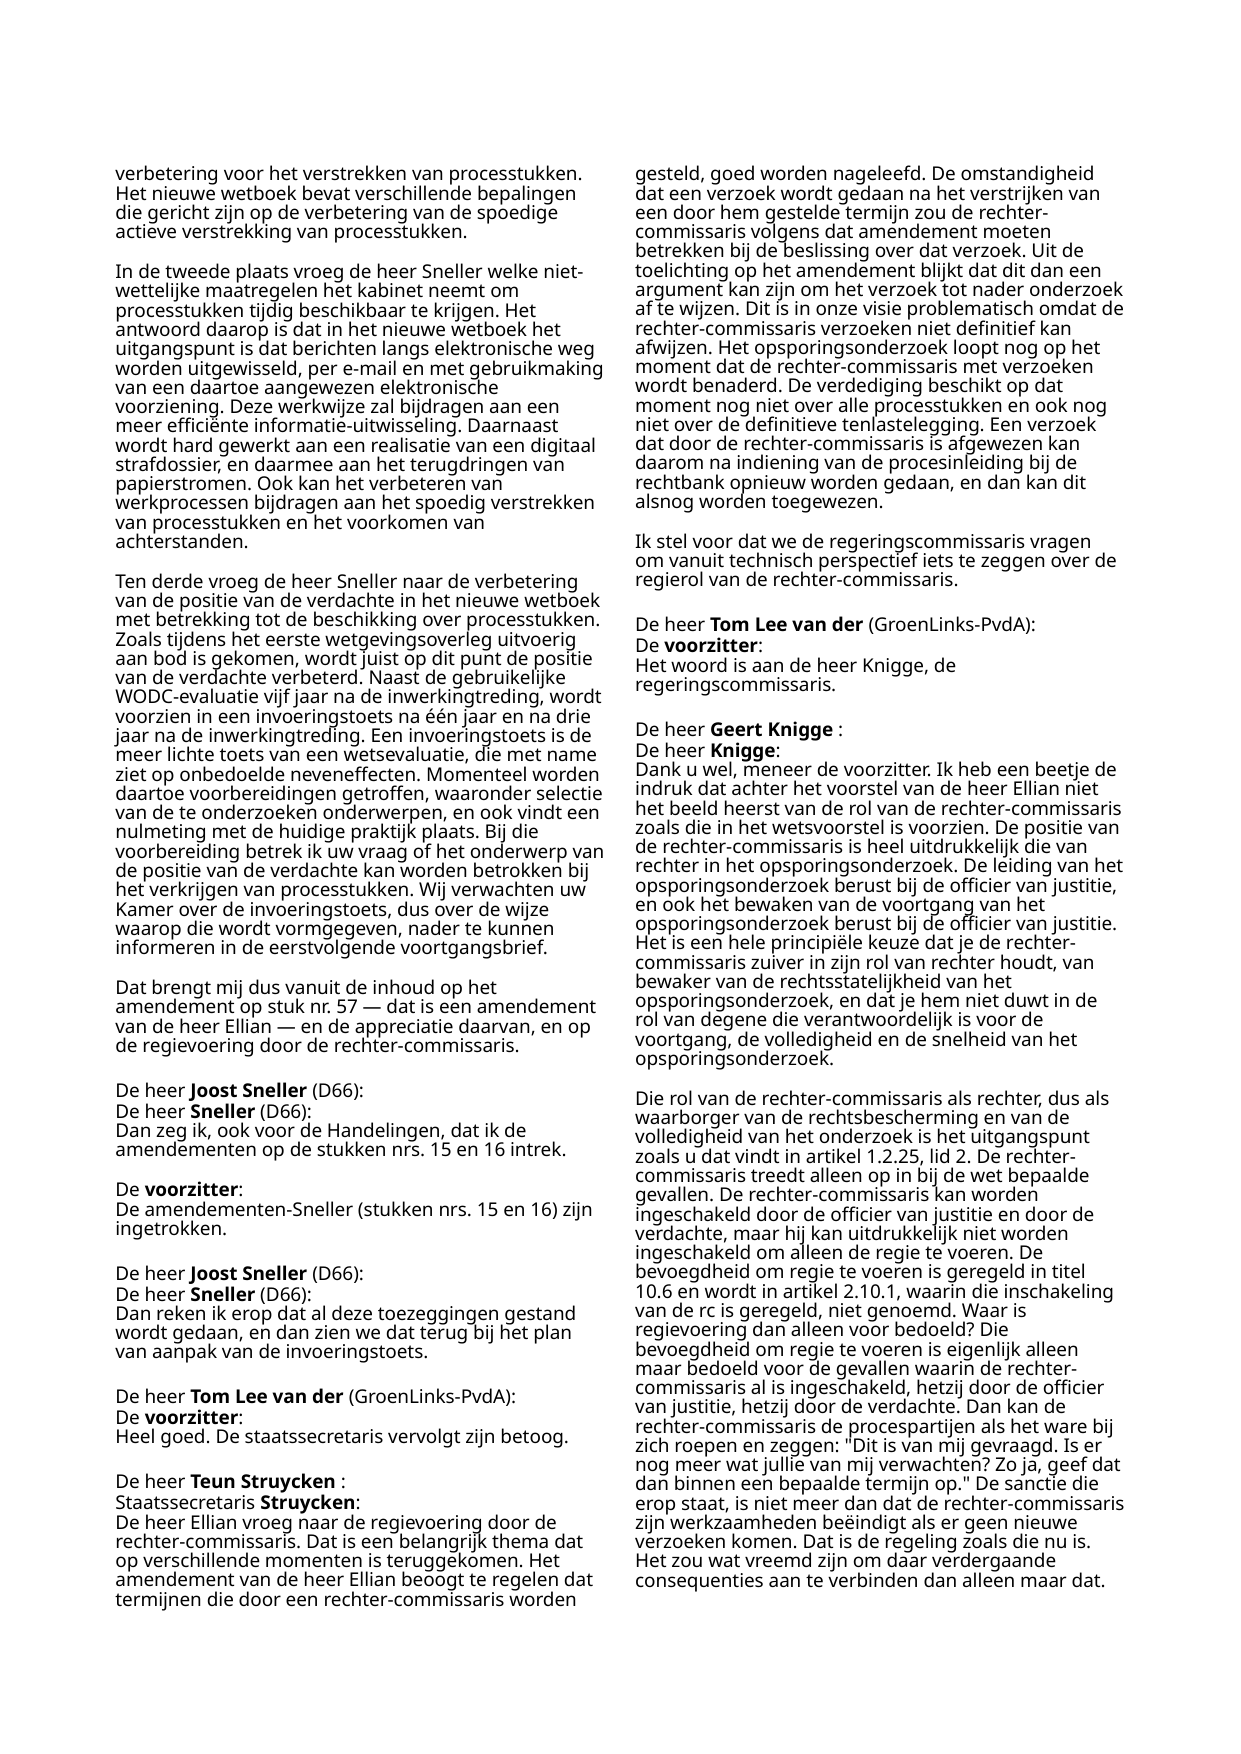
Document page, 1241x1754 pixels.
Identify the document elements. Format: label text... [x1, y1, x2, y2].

text De heer Knigge: [635, 742, 1125, 761]
text De heer Sneller (D66): [115, 1103, 605, 1122]
text Dat brengt mij dus vanuit de inhoud op het amendement op stuk nr. 57 — dat is een amendement van de heer Ellian — en de appreciatie daarvan, en op de regievoering door de rechter-commissaris. [115, 979, 605, 1056]
text De amendementen-Sneller (stukken nrs. 15 en 16) zijn ingetrokken. [115, 1201, 605, 1239]
text Ik stel voor dat we de regeringscommissaris vragen om vanuit technisch perspectief iets te zeggen over de regierol van de rechter-commissaris. [635, 533, 1125, 591]
text Dan reken ik erop dat al deze toezeggingen gestand wordt gedaan, en dan zien we dat terug bij het plan van aanpak van de invoeringstoets. [115, 1305, 605, 1363]
text De voorzitter: [115, 1181, 605, 1201]
text De voorzitter: [635, 637, 1125, 657]
text De heer Joost Sneller (D66): [115, 1077, 605, 1103]
text Dank u wel, meneer de voorzitter. Ik heb een beetje de indruk dat achter het voorstel van de heer Ellian niet het beeld heerst van de rol van de rechter-commissaris zoals die in het wetsvoorstel is voorzien. De positie van de rechter-commissaris is heel uitdrukkelijk die van rechter in het opsporingsonderzoek. De leiding van het opsporingsonderzoek berust bij de officier van justitie, en ook het bewaken van de voortgang van het opsporingsonderzoek berust bij de officier van justitie. Het is een hele principiële keuze dat je de rechter-commissaris zuiver in zijn rol van rechter houdt, van bewaker van de rechtsstatelijkheid van het opsporingsonderzoek, en dat je hem niet duwt in de rol van degene die verantwoordelijk is voor de voortgang, de volledigheid en de snelheid van het opsporingsonderzoek. [635, 761, 1125, 1069]
text Staatssecretaris Struycken: [115, 1494, 605, 1514]
text verbetering voor het verstrekken van processtukken. Het nieuwe wetboek bevat verschillende bepalingen die gericht zijn op de verbetering van de spoedige actieve verstrekking van processtukken. [115, 165, 605, 242]
text Ten derde vroeg de heer Sneller naar de verbetering van de positie van de verdachte in het nieuwe wetboek met betrekking tot de beschikking over processtukken. Zoals tijdens het eerste wetgevingsoverleg uitvoerig aan bod is gekomen, wordt juist op dit punt de positie van de verdachte verbeterd. Naast de gebruikelijke WODC-evaluatie vijf jaar na de inwerkingtreding, wordt voorzien in een invoeringstoets na één jaar en na drie jaar na de inwerkingtreding. Een invoeringstoets is de meer lichte toets van een wetsevaluatie, die met name ziet op onbedoelde neveneffecten. Momenteel worden daartoe voorbereidingen getroffen, waaronder selectie van de te onderzoeken onderwerpen, en ook vindt een nulmeting met de huidige praktijk plaats. Bij die voorbereiding betrek ik uw vraag of het onderwerp van de positie van de verdachte kan worden betrokken bij het verkrijgen van processtukken. Wij verwachten uw Kamer over de invoeringstoets, dus over de wijze waarop die wordt vormgegeven, nader te kunnen informeren in de eerstvolgende voortgangsbrief. [115, 573, 605, 958]
text Dan zeg ik, ook voor de Handelingen, dat ik de amendementen op de stukken nrs. 15 en 16 intrek. [115, 1122, 605, 1161]
text De heer Geert Knigge : [635, 716, 1125, 742]
text In de tweede plaats vroeg de heer Sneller welke niet-wettelijke maatregelen het kabinet neemt om processtukken tijdig beschikbaar te krijgen. Het antwoord daarop is dat in het nieuwe wetboek het uitgangspunt is dat berichten langs elektronische weg worden uitgewisseld, per e-mail en met gebruikmaking van een daartoe aangewezen elektronische voorziening. Deze werkwijze zal bijdragen aan een meer efficiënte informatie-uitwisseling. Daarnaast wordt hard gewerkt aan een realisatie van een digitaal strafdossier, en daarmee aan het terugdringen van papierstromen. Ook kan het verbeteren van werkprocessen bijdragen aan het spoedig verstrekken van processtukken en het voorkomen van achterstanden. [115, 263, 605, 552]
text De heer Joost Sneller (D66): [115, 1260, 605, 1286]
text De heer Tom Lee van der (GroenLinks-PvdA): [635, 612, 1125, 637]
text De heer Sneller (D66): [115, 1286, 605, 1305]
text De voorzitter: [115, 1409, 605, 1428]
text De heer Ellian vroeg naar de regievoering door de rechter-commissaris. Dat is een belangrijk thema dat op verschillende momenten is teruggekomen. Het amendement van de heer Ellian beoogt te regelen dat termijnen die door een rechter-commissaris worden [115, 1514, 605, 1610]
text gesteld, goed worden nageleefd. De omstandigheid dat een verzoek wordt gedaan na het verstrijken van een door hem gestelde termijn zou de rechter-commissaris volgens dat amendement moeten betrekken bij de beslissing over dat verzoek. Uit de toelichting op het amendement blijkt dat dit dan een argument kan zijn om het verzoek tot nader onderzoek af te wijzen. Dit is in onze visie problematisch omdat de rechter-commissaris verzoeken niet definitief kan afwijzen. Het opsporingsonderzoek loopt nog op het moment dat de rechter-commissaris met verzoeken wordt benaderd. De verdediging beschikt op dat moment nog niet over alle processtukken en ook nog niet over de definitieve tenlastelegging. Een verzoek dat door de rechter-commissaris is afgewezen kan daarom na indiening van de procesinleiding bij de rechtbank opnieuw worden gedaan, en dan kan dit alsnog worden toegewezen. [635, 165, 1125, 512]
text De heer Teun Struycken : [115, 1469, 605, 1494]
text De heer Tom Lee van der (GroenLinks-PvdA): [115, 1383, 605, 1409]
text Die rol van de rechter-commissaris als rechter, dus als waarborger van de rechtsbescherming en van de volledigheid van het onderzoek is het uitgangspunt zoals u dat vindt in artikel 1.2.25, lid 2. De rechter-commissaris treedt alleen op in bij de wet bepaalde gevallen. De rechter-commissaris kan worden ingeschakeld door de officier van justitie en door de verdachte, maar hij kan uitdrukkelijk niet worden ingeschakeld om alleen de regie te voeren. De bevoegdheid om regie te voeren is geregeld in titel 10.6 en wordt in artikel 2.10.1, waarin die inschakeling van de rc is geregeld, niet genoemd. Waar is regievoering dan alleen voor bedoeld? Die bevoegdheid om regie te voeren is eigenlijk alleen maar bedoeld voor de gevallen waarin de rechter-commissaris al is ingeschakeld, hetzij door de officier van justitie, hetzij door de verdachte. Dan kan de rechter-commissaris de procespartijen als het ware bij zich roepen en zeggen: "Dit is van mij gevraagd. Is er nog meer wat jullie van mij verwachten? Zo ja, geef dat dan binnen een bepaalde termijn op." De sanctie die erop staat, is niet meer dan dat de rechter-commissaris zijn werkzaamheden beëindigt als er geen nieuwe verzoeken komen. Dat is de regeling zoals die nu is. Het zou wat vreemd zijn om daar verdergaande consequenties aan te verbinden dan alleen maar dat. [635, 1090, 1125, 1591]
text Heel goed. De staatssecretaris vervolgt zijn betoog. [115, 1428, 605, 1448]
text Het woord is aan de heer Knigge, de regeringscommissaris. [635, 657, 1125, 695]
